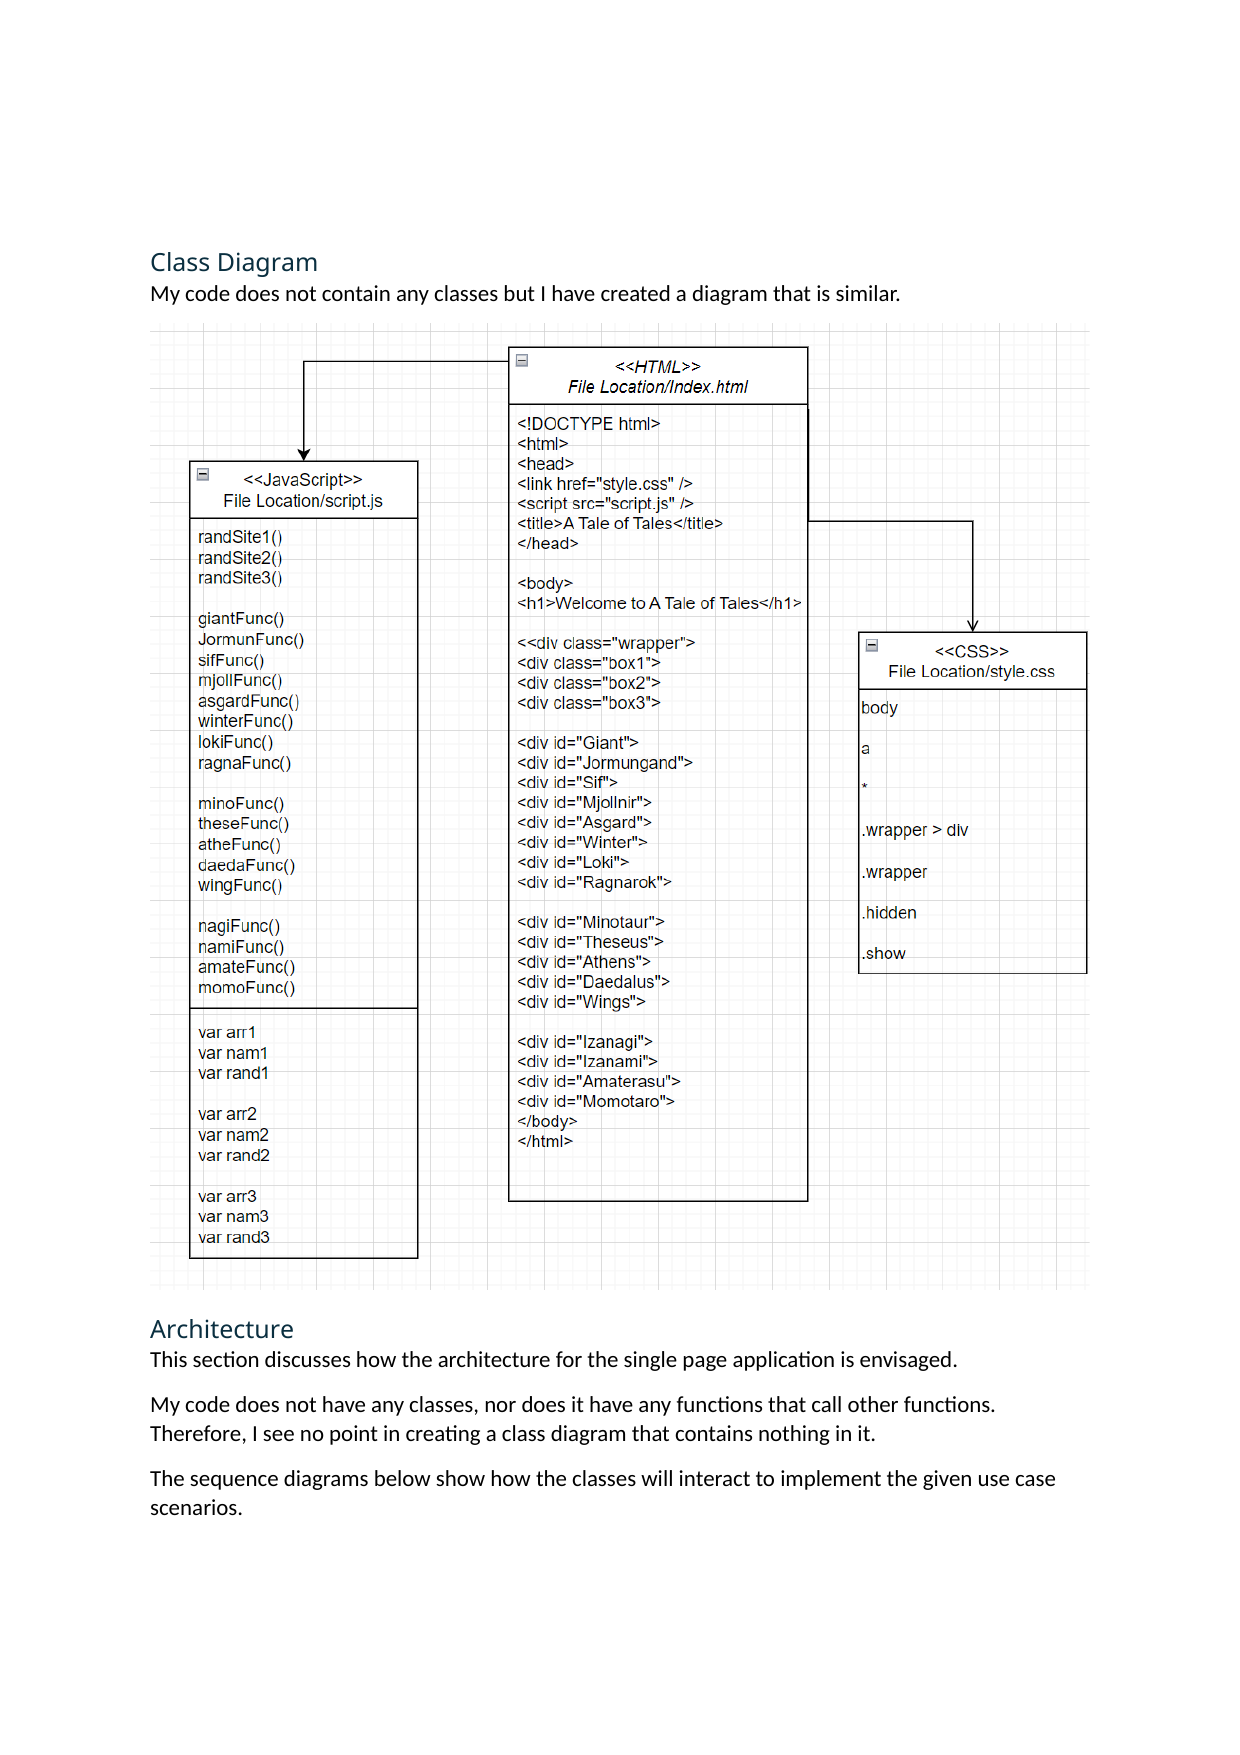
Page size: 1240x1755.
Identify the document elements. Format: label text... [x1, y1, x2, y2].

subtitle Architecture [150, 1311, 1089, 1345]
text The sequence diagrams below show how the classes will interact to implement the given use case scenarios. [150, 1464, 1089, 1521]
subtitle Class Diagram [150, 244, 1089, 279]
text This section discusses how the architecture for the single page application is envisaged. [150, 1345, 1089, 1373]
text My code does not have any classes, nor does it have any functions that call other functions. Therefore, I see no point in creating a class diagram that contains nothing in it. [150, 1391, 1089, 1447]
text My code does not contain any classes but I have created a diagram that is similar. [150, 279, 1089, 307]
